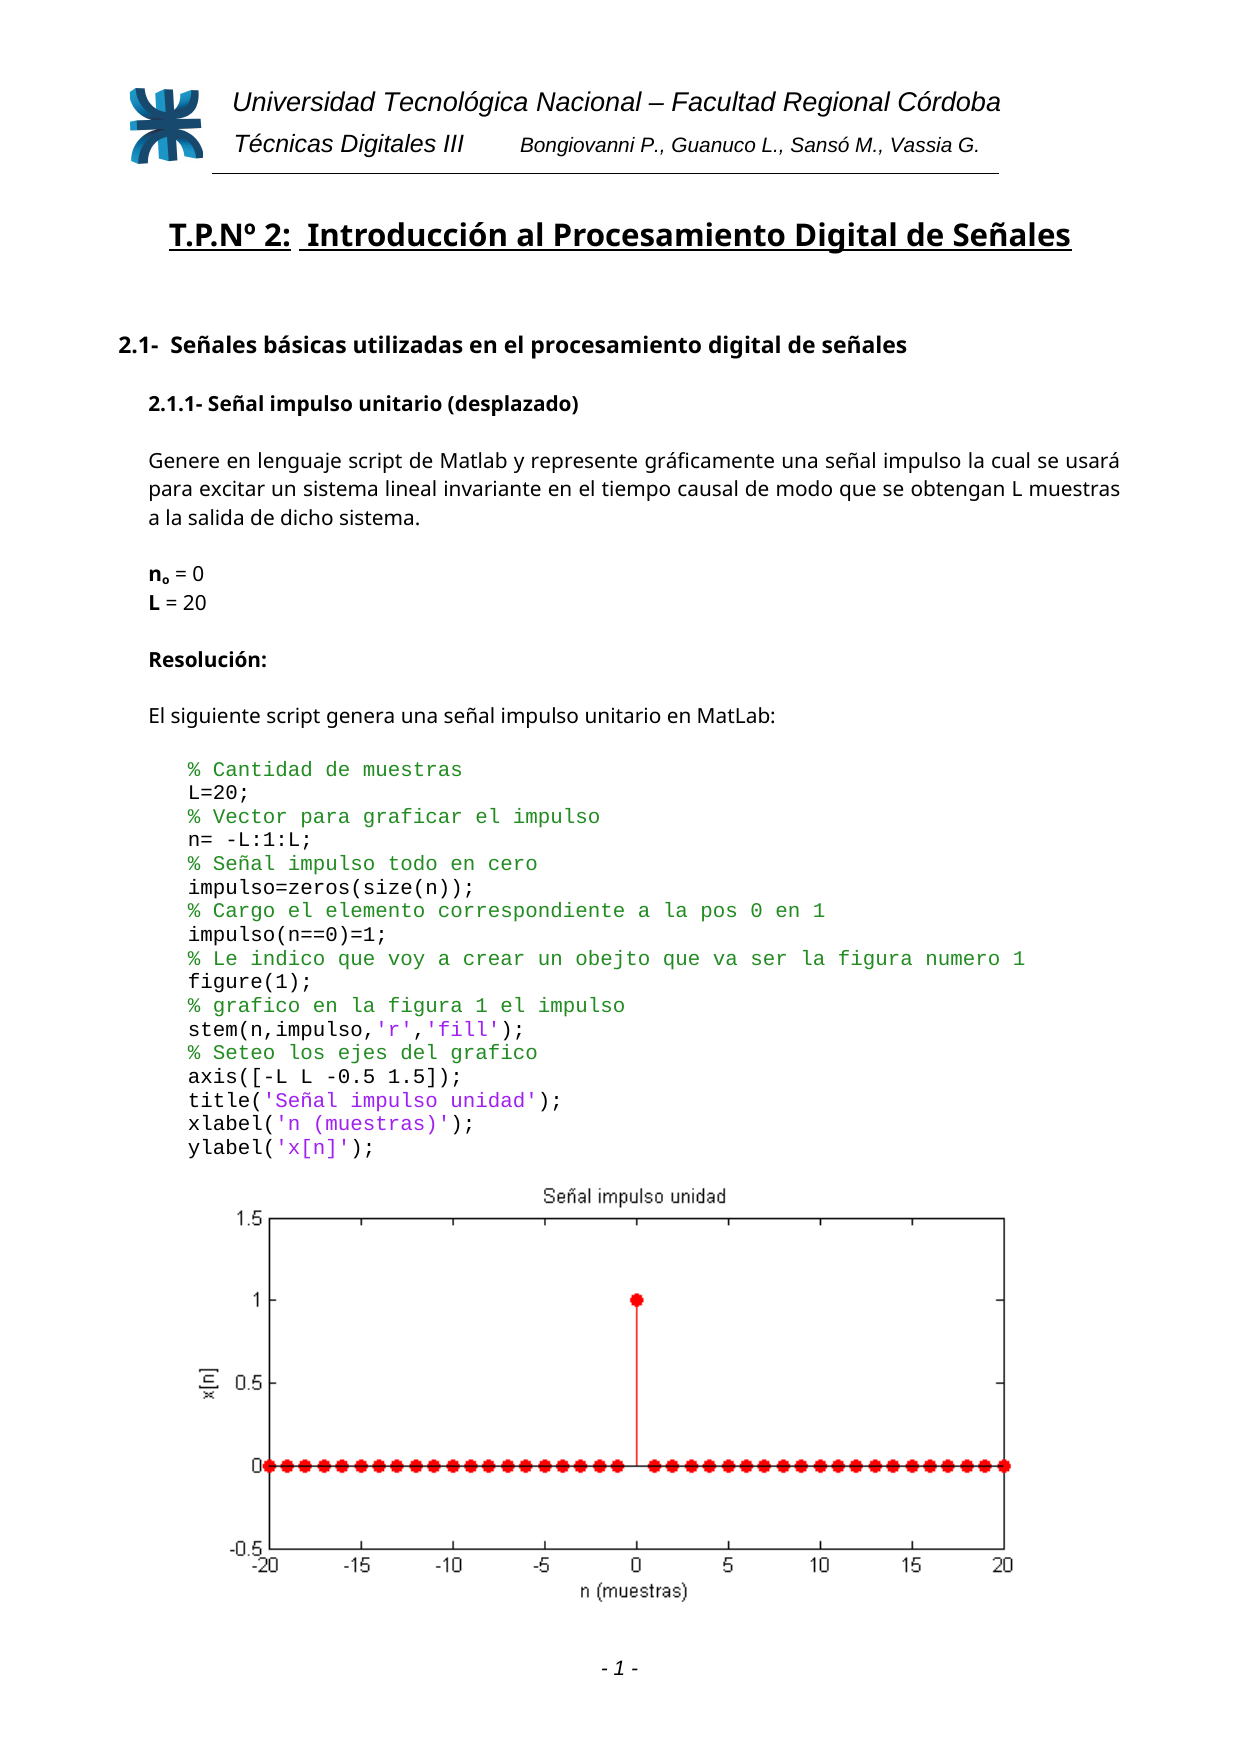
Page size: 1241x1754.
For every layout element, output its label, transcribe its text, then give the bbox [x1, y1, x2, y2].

text axis([-L L -0.5 1.5]); [188, 1066, 1122, 1089]
text L=20; [188, 782, 1122, 806]
text stem(n,impulso,'r','fill'); [188, 1019, 1122, 1042]
text % Cantidad de muestras [188, 758, 1122, 782]
text % Vector para graficar el impulso [188, 806, 1122, 829]
picture [129, 88, 203, 164]
text 2.1.1- Señal impulso unitario (desplazado) [148, 389, 1122, 417]
text % Le indico que voy a crear un obejto que va ser la figura numero 1 [188, 948, 1122, 971]
text title('Señal impulso unidad'); [188, 1089, 1122, 1113]
text impulso=zeros(size(n)); [188, 877, 1122, 900]
text El siguiente script genera una señal impulso unitario en MatLab: [148, 702, 1122, 730]
text n= -L:1:L; [188, 829, 1122, 853]
text figure(1); [188, 971, 1122, 995]
text impulso(n==0)=1; [188, 924, 1122, 948]
text % grafico en la figura 1 el impulso [188, 995, 1122, 1019]
text % Señal impulso todo en cero [188, 853, 1122, 877]
text % Seteo los ejes del grafico [188, 1042, 1122, 1066]
text Genere en lenguaje script de Matlab y represente gráficamente una señal impulso la cual se usará para excitar un sistema lineal invariante en el tiempo causal de modo que se obtengan L muestras a la salida de dicho sistema. [148, 446, 1122, 531]
text no = 0 [148, 559, 1122, 588]
picture [146, 1184, 1094, 1605]
text ylabel('x[n]'); [188, 1137, 1122, 1161]
text xlabel('n (muestras)'); [188, 1113, 1122, 1137]
text % Cargo el elemento correspondiente a la pos 0 en 1 [188, 900, 1122, 924]
text Resolución: [148, 645, 1122, 673]
text 2.1- Señales básicas utilizadas en el procesamiento digital de señales [118, 329, 1122, 360]
text T.P.Nº 2: Introducción al Procesamiento Digital de Señales [118, 213, 1122, 255]
text L = 20 [148, 588, 1122, 616]
